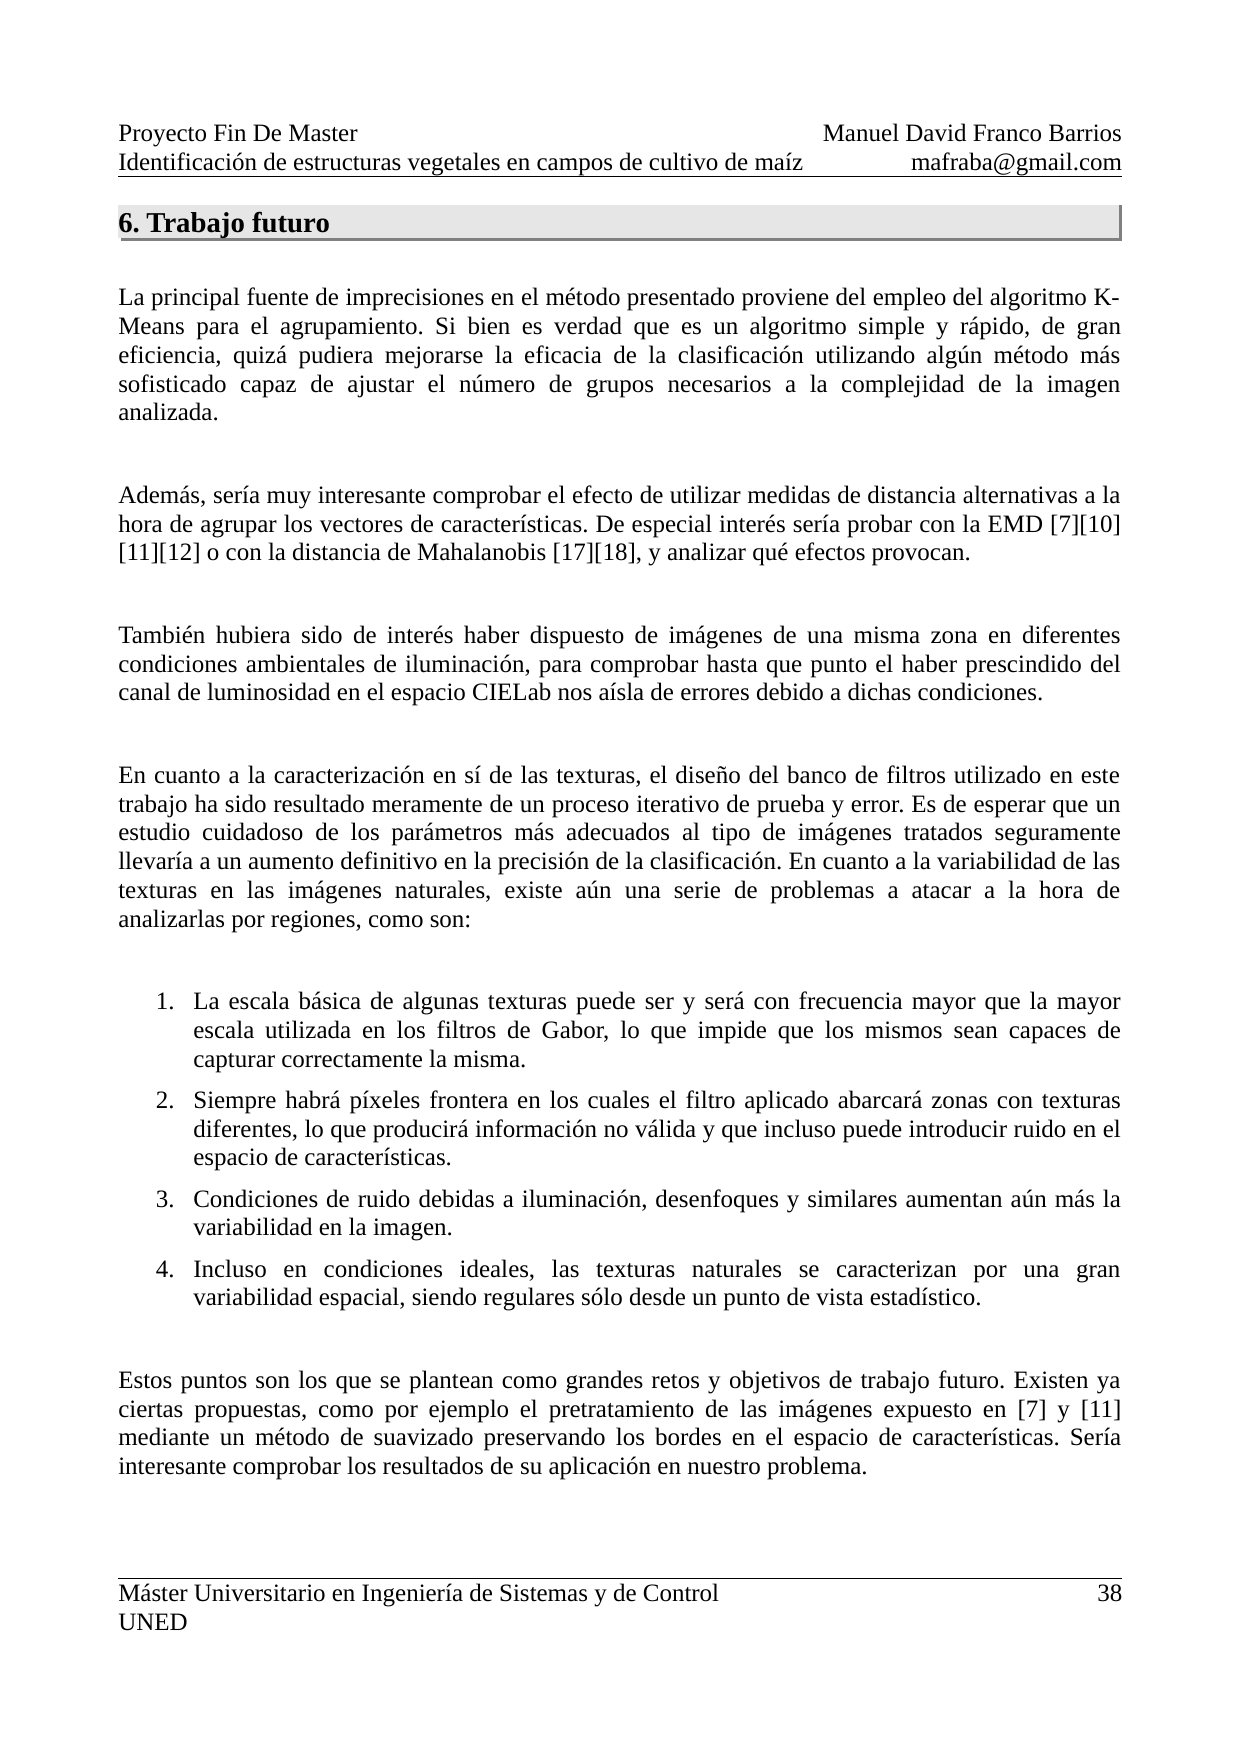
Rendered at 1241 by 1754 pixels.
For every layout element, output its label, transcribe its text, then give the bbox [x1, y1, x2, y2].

list La escala básica de algunas texturas puede ser y será con frecuencia mayor que la mayor escala utilizada en los filtros de Gabor, lo que impide que los mismos sean capaces de capturar correctamente la misma. [156, 986, 1122, 1072]
list Incluso en condiciones ideales, las texturas naturales se caracterizan por una gran variabilidad espacial, siendo regulares sólo desde un punto de vista estadístico. [156, 1254, 1122, 1311]
list Siempre habrá píxeles frontera en los cuales el filtro aplicado abarcará zonas con texturas diferentes, lo que producirá información no válida y que incluso puede introducir ruido en el espacio de características. [156, 1085, 1122, 1171]
list Condiciones de ruido debidas a iluminación, desenfoques y similares aumentan aún más la variabilidad en la imagen. [156, 1184, 1122, 1241]
text La principal fuente de imprecisiones en el método presentado proviene del empleo del algoritmo K-Means para el agrupamiento. Si bien es verdad que es un algoritmo simple y rápido, de gran eficiencia, quizá pudiera mejorarse la eficacia de la clasificación utilizando algún método más sofisticado capaz de ajustar el número de grupos necesarios a la complejidad de la imagen analizada. [118, 282, 1122, 426]
text Además, sería muy interesante comprobar el efecto de utilizar medidas de distancia alternativas a la hora de agrupar los vectores de características. De especial interés sería probar con la EMD [7][10][11][12] o con la distancia de Mahalanobis [17][18], y analizar qué efectos provocan. [118, 480, 1122, 566]
text También hubiera sido de interés haber dispuesto de imágenes de una misma zona en diferentes condiciones ambientales de iluminación, para comprobar hasta que punto el haber prescindido del canal de luminosidad en el espacio CIELab nos aísla de errores debido a dichas condiciones. [118, 620, 1122, 706]
subtitle 6. Trabajo futuro [118, 205, 1119, 238]
text Estos puntos son los que se plantean como grandes retos y objetivos de trabajo futuro. Existen ya ciertas propuestas, como por ejemplo el pretratamiento de las imágenes expuesto en [7] y [11] mediante un método de suavizado preservando los bordes en el espacio de características. Sería interesante comprobar los resultados de su aplicación en nuestro problema. [118, 1365, 1122, 1480]
text En cuanto a la caracterización en sí de las texturas, el diseño del banco de filtros utilizado en este trabajo ha sido resultado meramente de un proceso iterativo de prueba y error. Es de esperar que un estudio cuidadoso de los parámetros más adecuados al tipo de imágenes tratados seguramente llevaría a un aumento definitivo en la precisión de la clasificación. En cuanto a la variabilidad de las texturas en las imágenes naturales, existe aún una serie de problemas a atacar a la hora de analizarlas por regiones, como son: [118, 760, 1122, 932]
